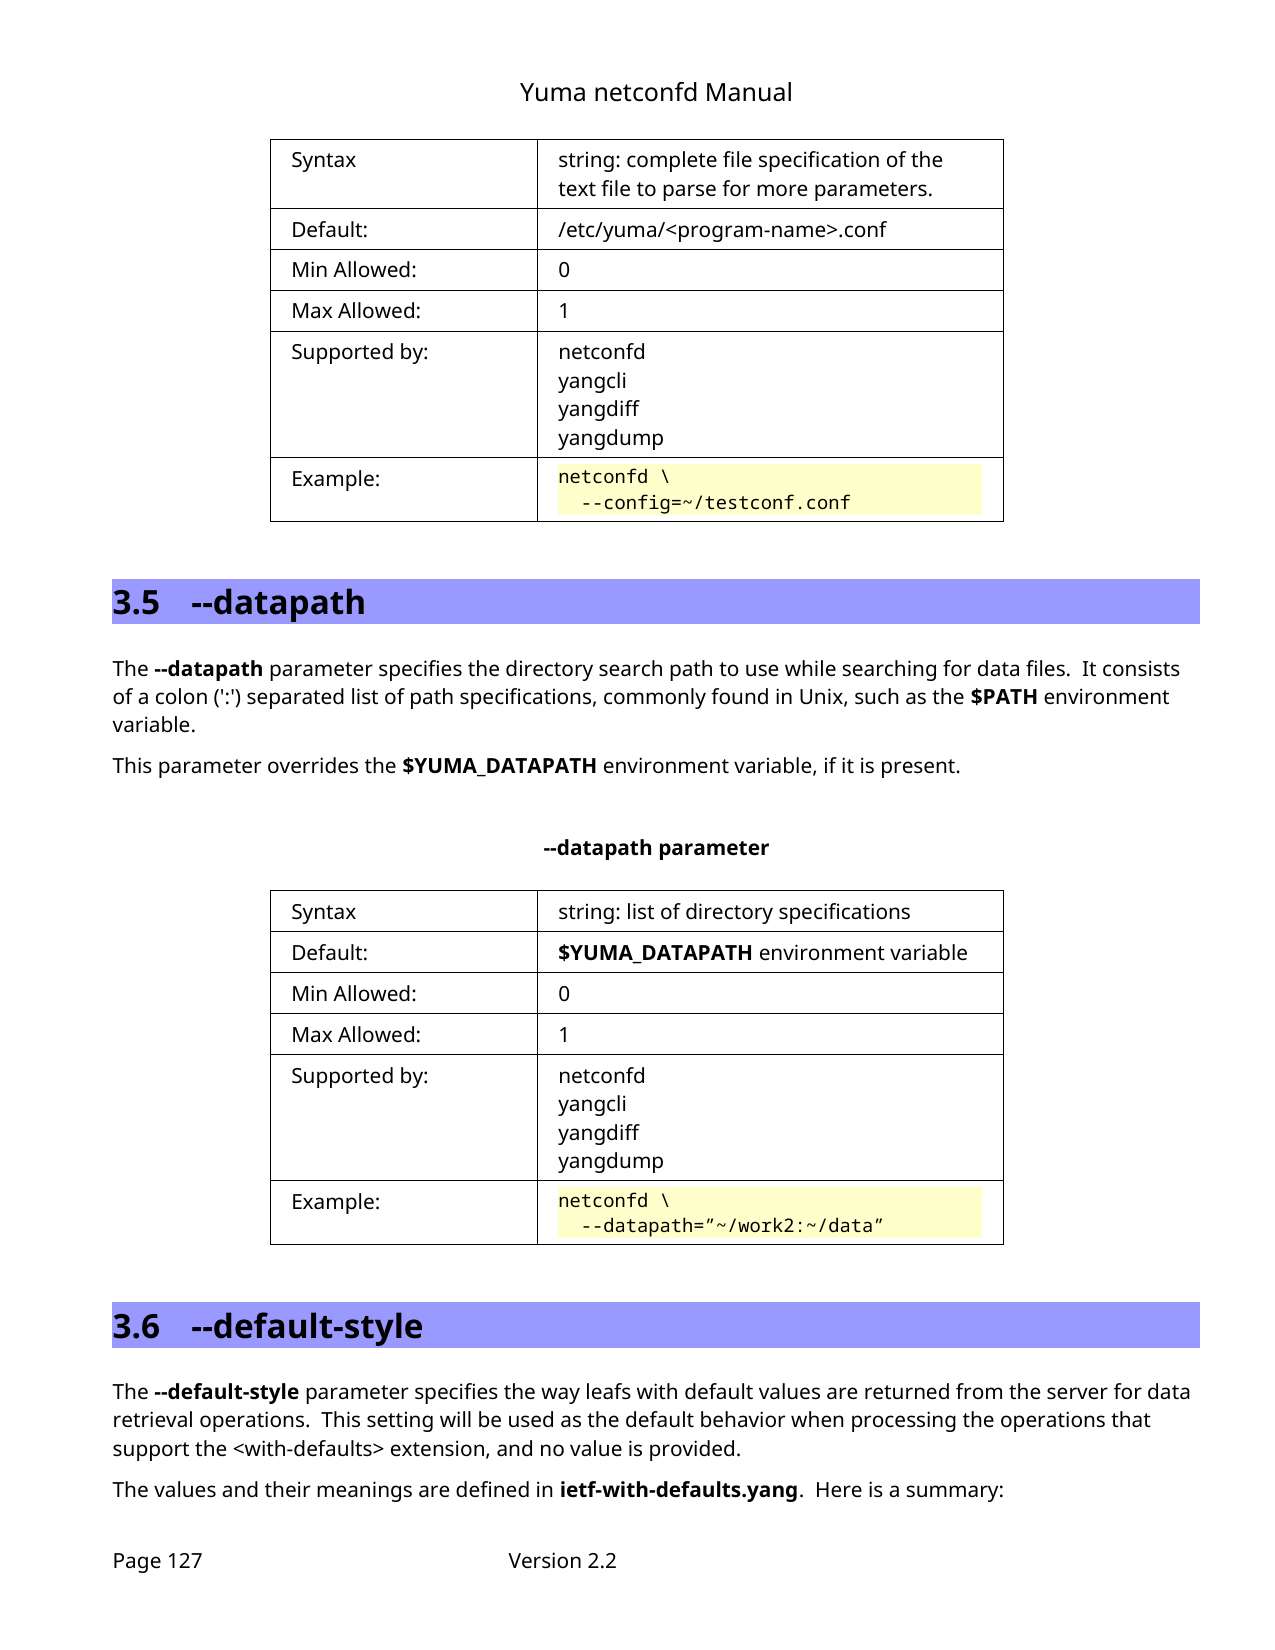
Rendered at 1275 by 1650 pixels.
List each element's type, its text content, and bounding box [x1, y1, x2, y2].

table_cell netconfd yangcli yangdiff yangdump [538, 332, 1003, 457]
table_cell Max Allowed: [271, 291, 537, 331]
subtitle --datapath [112, 579, 1200, 624]
table_cell 0 [538, 973, 1003, 1013]
table_cell Supported by: [271, 332, 537, 457]
table_cell 0 [538, 250, 1003, 290]
subtitle --datapath parameter [127, 833, 1185, 862]
table_cell Example: [271, 458, 537, 521]
table_cell netconfd \ --config=~/testconf.conf [538, 458, 1003, 521]
subtitle --default-style [112, 1302, 1200, 1348]
table_header Syntax [271, 140, 537, 208]
table_cell $YUMA_DATAPATH environment variable [538, 932, 1003, 972]
table_header string: list of directory specifications [538, 891, 1003, 931]
table_cell Max Allowed: [271, 1014, 537, 1054]
table_cell Min Allowed: [271, 973, 537, 1013]
table_cell Example: [271, 1181, 537, 1244]
text The values and their meanings are defined in ietf-with-defaults.yang. Here is a summary: [112, 1475, 1200, 1503]
table_header Syntax [271, 891, 537, 931]
table_cell Supported by: [271, 1055, 537, 1180]
table_cell Default: [271, 932, 537, 972]
table_cell 1 [538, 291, 1003, 331]
text The --default-style parameter specifies the way leafs with default values are returned from the server for data retrieval operations. This setting will be used as the default behavior when processing the operations that support the <with-defaults> extension, and no value is provided. [112, 1377, 1200, 1462]
text The --datapath parameter specifies the directory search path to use while searching for data files. It consists of a colon (':') separated list of path specifications, commonly found in Unix, such as the $PATH environment variable. [112, 654, 1200, 739]
table_cell /etc/yuma/<program-name>.conf [538, 209, 1003, 249]
table_cell Default: [271, 209, 537, 249]
table_cell 1 [538, 1014, 1003, 1054]
table_cell Min Allowed: [271, 250, 537, 290]
table_cell netconfd \ --datapath=”~/work2:~/data” [538, 1181, 1003, 1244]
table_cell netconfd yangcli yangdiff yangdump [538, 1055, 1003, 1180]
table_header string: complete file specification of the text file to parse for more parameters. [538, 140, 1003, 208]
text This parameter overrides the $YUMA_DATAPATH environment variable, if it is present. [112, 752, 1200, 780]
